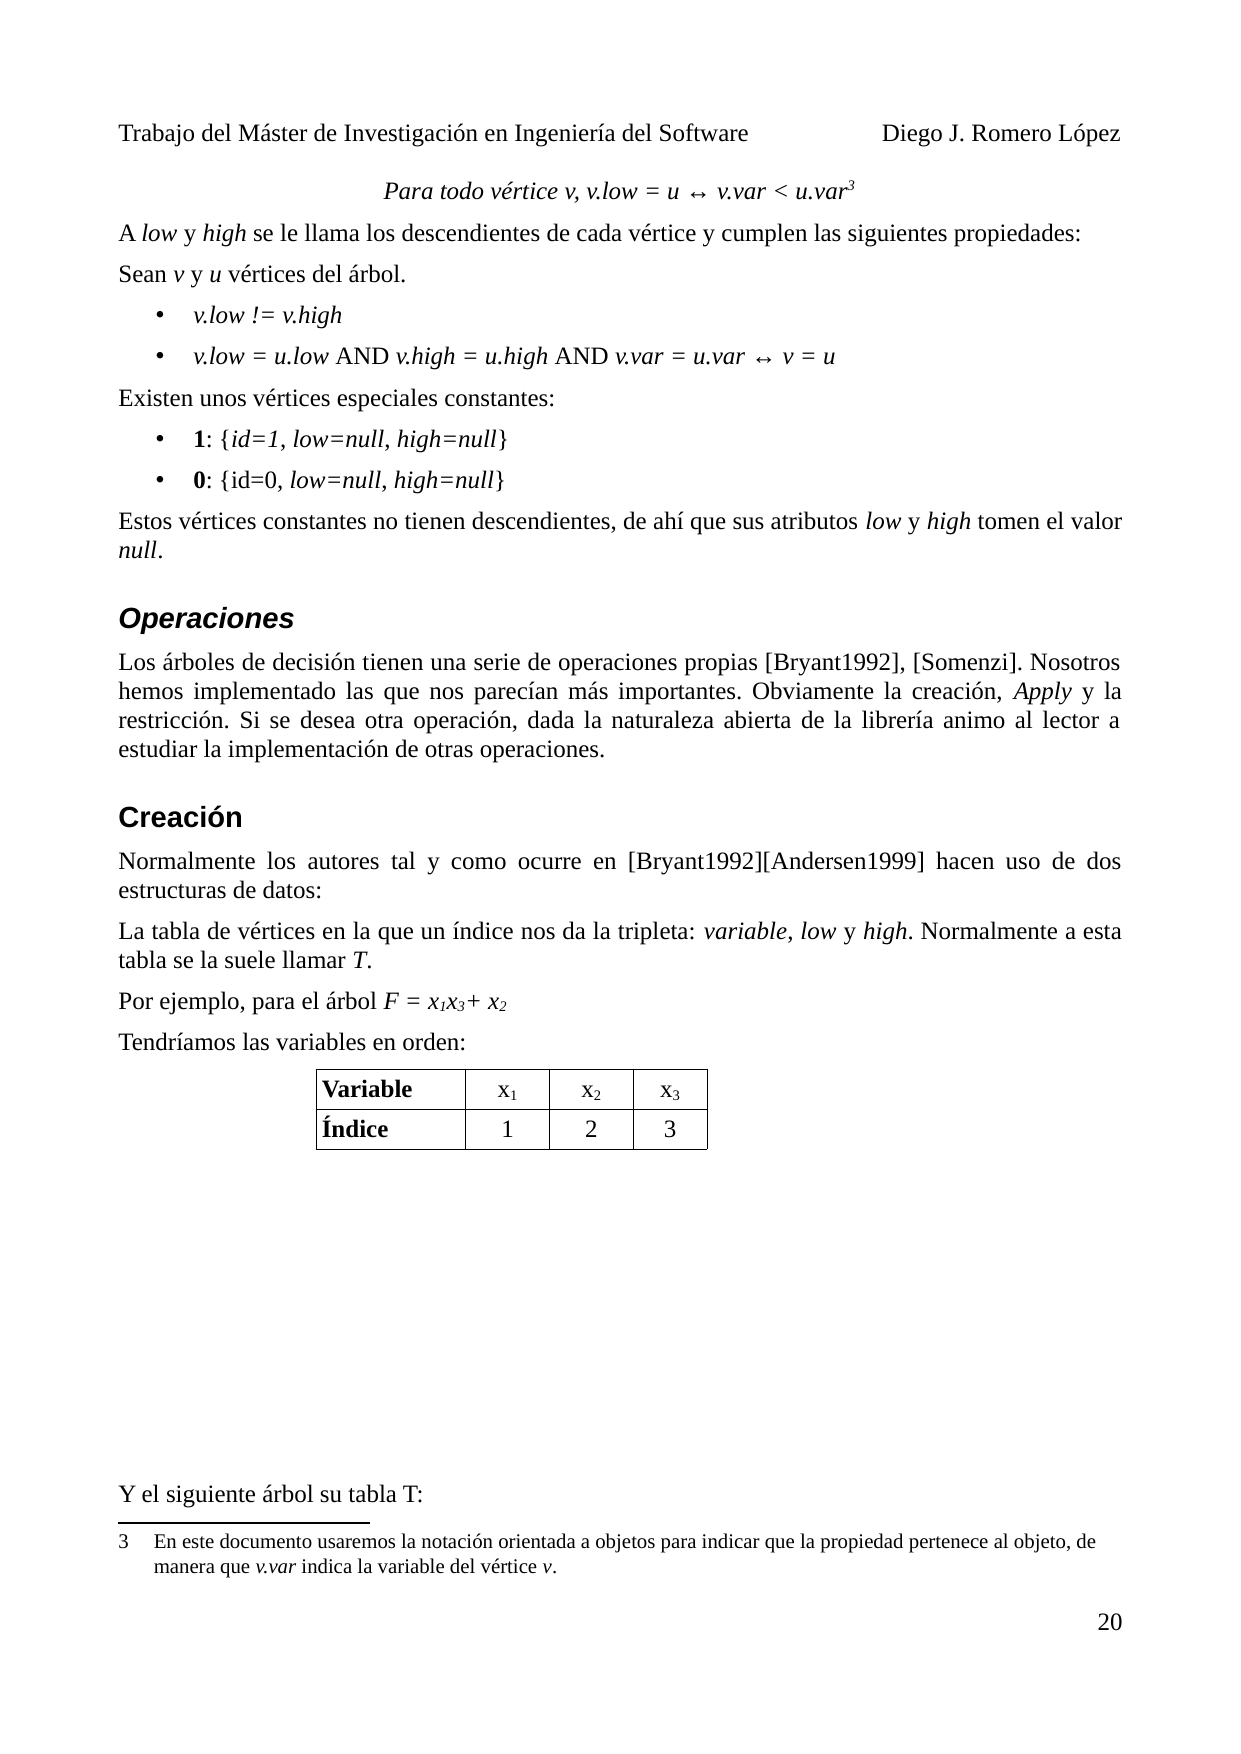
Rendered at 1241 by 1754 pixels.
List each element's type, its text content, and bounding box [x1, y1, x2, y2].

table_cell 2 [550, 1110, 633, 1149]
text En este documento usaremos la notación orientada a objetos para indicar que la propiedad pertenece al objeto, de manera que v.var indica la variable del vértice v. [118, 1529, 1122, 1578]
text Sean v y u vértices del árbol. [118, 259, 1122, 288]
text Normalmente los autores tal y como ocurre en [Bryant1992][Andersen1999] hacen uso de dos estructuras de datos: [118, 846, 1122, 903]
text Existen unos vértices especiales constantes: [118, 383, 1122, 411]
text Tendríamos las variables en orden: [118, 1027, 1122, 1056]
text La tabla de vértices en la que un índice nos da la tripleta: variable, low y high. Normalmente a esta tabla se la suele llamar T. [118, 916, 1122, 973]
list 1: {id=1, low=null, high=null} [156, 424, 1122, 453]
table_header x1 [466, 1070, 549, 1109]
table_header Variable [317, 1070, 465, 1109]
text Y el siguiente árbol su tabla T: [118, 1479, 1122, 1508]
text A low y high se le llama los descendientes de cada vértice y cumplen las siguientes propiedades: [118, 218, 1122, 246]
list 0: {id=0, low=null, high=null} [156, 465, 1122, 494]
table_cell 3 [634, 1110, 707, 1149]
list v.low = u.low AND v.high = u.high AND v.var = u.var ↔ v = u [156, 341, 1122, 370]
text Para todo vértice v, v.low = u ↔ v.var < u.var [118, 176, 1122, 205]
table_header x2 [550, 1070, 633, 1109]
subtitle Creación [118, 800, 1122, 833]
text Por ejemplo, para el árbol F = x1x3+ x2 [118, 986, 1122, 1015]
table_header x3 [634, 1070, 707, 1109]
table_cell Índice [317, 1110, 465, 1149]
list v.low != v.high [156, 300, 1122, 329]
text Estos vértices constantes no tienen descendientes, de ahí que sus atributos low y high tomen el valor null. [118, 506, 1122, 564]
table_cell 1 [466, 1110, 549, 1149]
text Los árboles de decisión tienen una serie de operaciones propias [Bryant1992], [Somenzi]. Nosotros hemos implementado las que nos parecían más importantes. Obviamente la creación, Apply y la restricción. Si se desea otra operación, dada la naturaleza abierta de la librería animo al lector a estudiar la implementación de otras operaciones. [118, 647, 1122, 762]
subtitle Operaciones [118, 601, 1122, 635]
